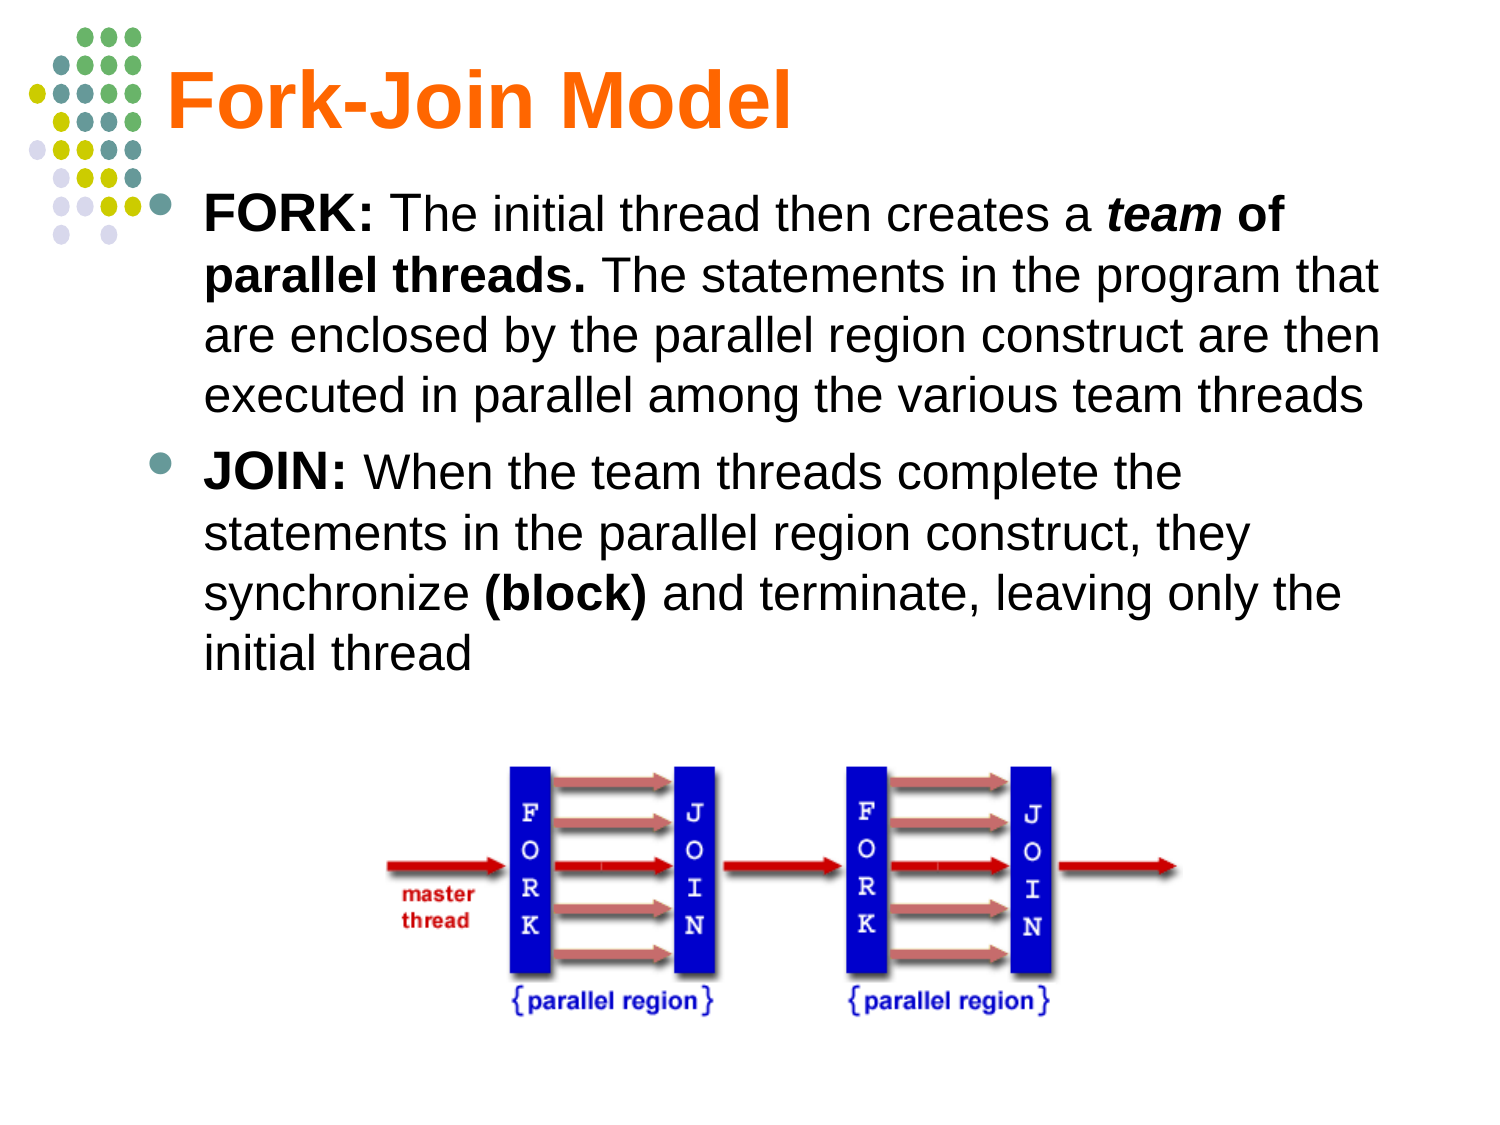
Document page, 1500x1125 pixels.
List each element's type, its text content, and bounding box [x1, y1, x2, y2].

picture [385, 756, 1183, 1025]
title Fork-Join Model [151, 40, 1390, 169]
list FORK: The initial thread then creates a team of parallel threads. The statements in the program that are enclosed by the parallel region construct are then executed in parallel among the various team threads JOIN: When the team threads complete the statements in the parallel region construct, they synchronize (block) and terminate, leaving only the initial thread [75, 169, 1426, 1006]
